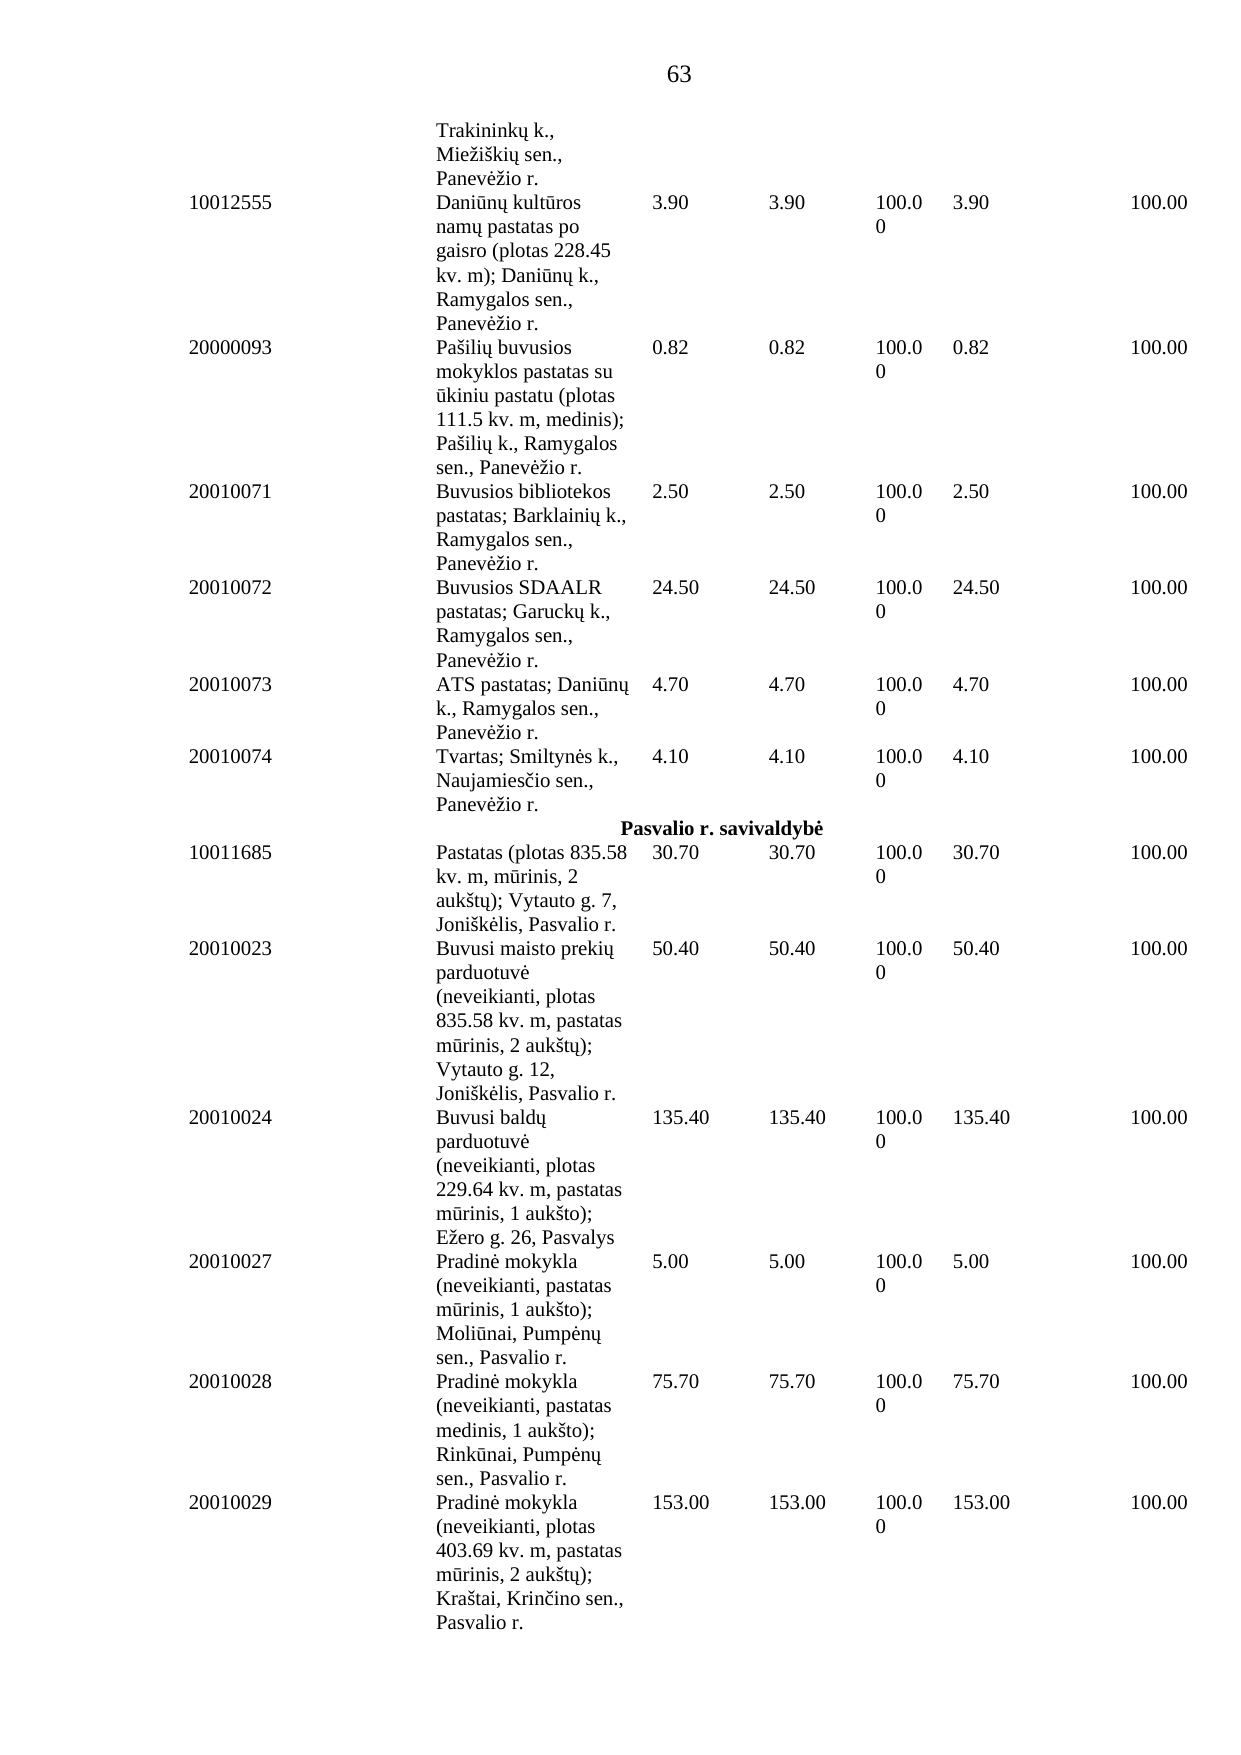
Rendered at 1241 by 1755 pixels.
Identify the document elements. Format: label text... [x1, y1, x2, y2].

table_cell 75.70 [641, 1369, 757, 1490]
table_cell 4.10 [641, 744, 757, 816]
table_cell [1201, 744, 1240, 816]
table_cell Pastatas (plotas 835.58 kv. m, mūrinis, 2 aukštų); Vytauto g. 7, Joniškėlis, Pasvalio r. [425, 840, 641, 936]
table_cell Pradinė mokykla (neveikianti, pastatas medinis, 1 aukšto); Rinkūnai, Pumpėnų sen., Pasvalio r. [425, 1369, 641, 1490]
table_cell Pradinė mokykla (neveikianti, pastatas mūrinis, 1 aukšto); Moliūnai, Pumpėnų sen., Pasvalio r. [425, 1249, 641, 1369]
table_cell 153.00 [757, 1490, 864, 1634]
table_cell 24.50 [941, 575, 1119, 672]
table_cell 153.00 [941, 1490, 1119, 1634]
table_cell [1201, 335, 1240, 479]
table_cell 30.70 [757, 840, 864, 936]
table_cell [1201, 575, 1240, 672]
table_cell 3.90 [757, 190, 864, 335]
table_cell 135.40 [757, 1105, 864, 1249]
table_cell 100.00 [1119, 479, 1201, 575]
table_cell [1201, 1490, 1240, 1634]
table_cell 20000093 [177, 335, 424, 479]
table_cell 100.00 [1119, 1105, 1201, 1249]
table_cell 100.00 [864, 1249, 941, 1369]
table_cell 100.00 [1119, 1369, 1201, 1490]
table_cell 100.00 [864, 936, 941, 1105]
table_cell [1201, 190, 1240, 335]
table_cell [1201, 1249, 1240, 1369]
table_cell 20010074 [177, 744, 424, 816]
table_cell 100.00 [864, 840, 941, 936]
table_cell Pašilių buvusios mokyklos pastatas su ūkiniu pastatu (plotas 111.5 kv. m, medinis); Pašilių k., Ramygalos sen., Panevėžio r. [425, 335, 641, 479]
table_cell 4.70 [641, 672, 757, 744]
table_cell [1201, 118, 1240, 190]
table_cell [177, 118, 424, 190]
table_cell 5.00 [641, 1249, 757, 1369]
table_cell 2.50 [641, 479, 757, 575]
table_cell Tvartas; Smiltynės k., Naujamiesčio sen., Panevėžio r. [425, 744, 641, 816]
table_cell 0.82 [941, 335, 1119, 479]
table_cell 100.00 [864, 1105, 941, 1249]
table_cell [1201, 936, 1240, 1105]
table_cell 24.50 [641, 575, 757, 672]
table_cell Pasvalio r. savivaldybė [177, 816, 1240, 840]
table_cell 20010071 [177, 479, 424, 575]
table_cell 4.70 [757, 672, 864, 744]
table_cell 3.90 [941, 190, 1119, 335]
table_cell Daniūnų kultūros namų pastatas po gaisro (plotas 228.45 kv. m); Daniūnų k., Ramygalos sen., Panevėžio r. [425, 190, 641, 335]
table_cell 75.70 [757, 1369, 864, 1490]
table_cell 5.00 [941, 1249, 1119, 1369]
table_cell 30.70 [641, 840, 757, 936]
table_cell 0.82 [641, 335, 757, 479]
table_cell 3.90 [641, 190, 757, 335]
table_cell Buvusi maisto prekių parduotuvė (neveikianti, plotas 835.58 kv. m, pastatas mūrinis, 2 aukštų); Vytauto g. 12, Joniškėlis, Pasvalio r. [425, 936, 641, 1105]
table_cell 20010028 [177, 1369, 424, 1490]
table_cell 100.00 [864, 479, 941, 575]
table_cell 100.00 [1119, 744, 1201, 816]
table_cell 20010029 [177, 1490, 424, 1634]
table_cell 30.70 [941, 840, 1119, 936]
table_cell 20010024 [177, 1105, 424, 1249]
table_cell 100.00 [1119, 672, 1201, 744]
table_cell 5.00 [757, 1249, 864, 1369]
table_cell 100.00 [864, 335, 941, 479]
table_cell 100.00 [1119, 1249, 1201, 1369]
table_cell 100.00 [864, 672, 941, 744]
table_cell [641, 118, 757, 190]
table_cell 50.40 [941, 936, 1119, 1105]
table_cell [941, 118, 1119, 190]
table_cell Pradinė mokykla (neveikianti, plotas 403.69 kv. m, pastatas mūrinis, 2 aukštų); Kraštai, Krinčino sen., Pasvalio r. [425, 1490, 641, 1634]
table_cell [757, 118, 864, 190]
table_cell [1201, 479, 1240, 575]
table_cell 24.50 [757, 575, 864, 672]
table_cell 4.10 [941, 744, 1119, 816]
table_cell 10011685 [177, 840, 424, 936]
table_cell 100.00 [864, 190, 941, 335]
table_cell Buvusi baldų parduotuvė (neveikianti, plotas 229.64 kv. m, pastatas mūrinis, 1 aukšto); Ežero g. 26, Pasvalys [425, 1105, 641, 1249]
table_cell 50.40 [757, 936, 864, 1105]
table_cell Buvusios SDAALR pastatas; Garuckų k., Ramygalos sen., Panevėžio r. [425, 575, 641, 672]
table_cell [1201, 1369, 1240, 1490]
table_cell 2.50 [757, 479, 864, 575]
table_cell 50.40 [641, 936, 757, 1105]
table_cell 20010073 [177, 672, 424, 744]
table_cell [1201, 1105, 1240, 1249]
table_cell 20010027 [177, 1249, 424, 1369]
table_cell 100.00 [1119, 936, 1201, 1105]
table_cell 20010072 [177, 575, 424, 672]
table_cell 135.40 [941, 1105, 1119, 1249]
table_cell [1201, 840, 1240, 936]
table_cell Buvusios bibliotekos pastatas; Barklainių k., Ramygalos sen., Panevėžio r. [425, 479, 641, 575]
table_cell 100.00 [1119, 190, 1201, 335]
table_cell [864, 118, 941, 190]
table_cell 100.00 [864, 1369, 941, 1490]
table_cell Trakininkų k., Miežiškių sen., Panevėžio r. [425, 118, 641, 190]
table_cell [1201, 672, 1240, 744]
table_cell 4.70 [941, 672, 1119, 744]
table_cell 4.10 [757, 744, 864, 816]
table_cell 100.00 [864, 744, 941, 816]
table_cell 100.00 [864, 1490, 941, 1634]
table_cell 100.00 [1119, 1490, 1201, 1634]
table_cell 100.00 [1119, 335, 1201, 479]
table_cell 0.82 [757, 335, 864, 479]
table_cell ATS pastatas; Daniūnų k., Ramygalos sen., Panevėžio r. [425, 672, 641, 744]
table_cell [1119, 118, 1201, 190]
table_cell 100.00 [1119, 840, 1201, 936]
table_cell 20010023 [177, 936, 424, 1105]
table_cell 2.50 [941, 479, 1119, 575]
table_cell 75.70 [941, 1369, 1119, 1490]
table_cell 100.00 [864, 575, 941, 672]
table_cell 10012555 [177, 190, 424, 335]
table_cell 100.00 [1119, 575, 1201, 672]
table_cell 153.00 [641, 1490, 757, 1634]
table_cell 135.40 [641, 1105, 757, 1249]
